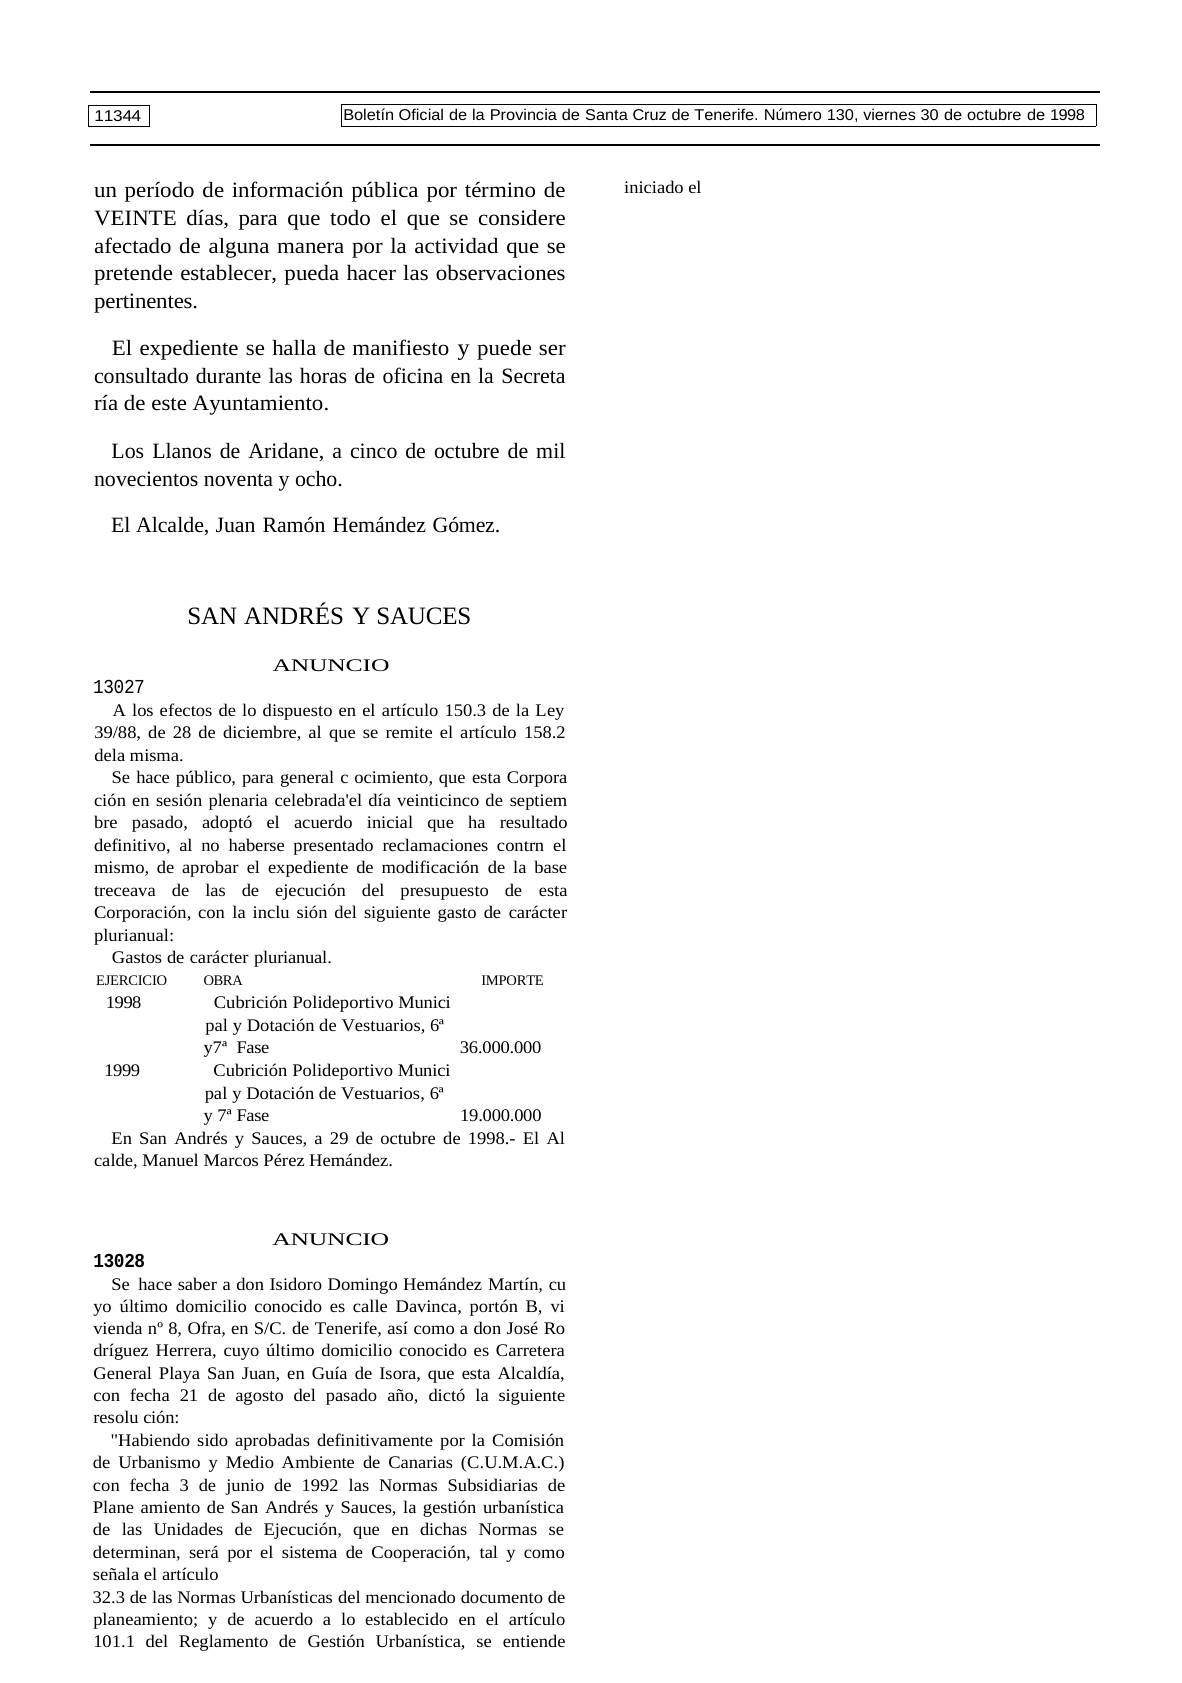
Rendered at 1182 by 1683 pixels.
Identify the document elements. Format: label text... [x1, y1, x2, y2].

text A los efectos de lo dispuesto en el artículo 150.3 de la Ley 39/88, de 28 de diciembre, al que se remite el artículo 158.2 dela misma. [94, 700, 566, 765]
text 32.3 de las Normas Urbanísticas del mencionado documento de planeamiento; y de acuerdo a lo establecido en el artículo 101.1 del Reglamento de Gestión Urbanística, se entiende [92, 1587, 566, 1651]
text Los Llanos de Aridane, a cinco de octubre de mil novecientos noventa y ocho. [94, 438, 567, 491]
text y7ª Fase 36.000.000 [203, 1037, 571, 1057]
text ANUNCIO [185, 655, 477, 675]
text El Alcalde, Juan Ramón Hemández Gómez. [111, 512, 571, 537]
text Se hace público, para general c ocimiento, que esta Corpora­ ción en sesión plenaria celebrada'el día veinticinco de septiem­ bre pasado, adoptó el acuerdo inicial que ha resultado definitivo, al no haberse presentado reclamaciones contrn el mismo, de aprobar el expediente de modificación de la base treceava de las de ejecución del presupuesto de esta Corporación, con la inclu­ sión del siguiente gasto de carácter plurianual: [94, 767, 567, 945]
text "Habiendo sido aprobadas definitivamente por la Comisión de Urbanismo y Medio Ambiente de Canarias (C.U.M.A.C.) con fecha 3 de junio de 1992 las Normas Subsidiarias de Plane­ amiento de San Andrés y Sauces, la gestión urbanística de las Unidades de Ejecución, que en dichas Normas se determinan, será por el sistema de Cooperación, tal y como señala el artículo [93, 1430, 565, 1584]
text 1998 Cubrición Polideportivo Munici­ [81, 992, 451, 1012]
text y 7ª Fase 19.000.000 [203, 1105, 571, 1125]
text 1999 Cubrición Polideportivo Munici­ [81, 1060, 450, 1080]
text Gastos de carácter plurianual. [112, 947, 571, 967]
text Se hace saber a don Isidoro Domingo Hemández Martín, cu­ yo último domicilio conocido es calle Davinca, portón B, vi­ vienda nº 8, Ofra, en S/C. de Tenerife, así como a don José Ro­ dríguez Herrera, cuyo último domicilio conocido es Carretera General Playa San Juan, en Guía de Isora, que esta Alcaldía, con fecha 21 de agosto del pasado año, dictó la siguiente resolu­ ción: [93, 1273, 566, 1427]
text En San Andrés y Sauces, a 29 de octubre de 1998.- El Al­ calde, Manuel Marcos Pérez Hemández. [94, 1127, 566, 1170]
text EJERCICIO OBRA IMPORTE [96, 971, 571, 988]
text un período de información pública por término de VEINTE días, para que todo el que se considere afectado de alguna manera por la actividad que se pretende establecer, pueda hacer las observaciones pertinentes. [94, 177, 567, 313]
text El expediente se halla de manifiesto y puede ser consultado durante las horas de oficina en la Secreta­ ría de este Ayuntamiento. [94, 334, 566, 415]
text iniciado el [623, 177, 1109, 197]
text pal y Dotación de Vestuarios, 6ª [81, 1082, 444, 1103]
text pal y Dotación de Vestuarios, 6ª [81, 1014, 444, 1035]
subtitle SAN ANDRÉS Y SAUCES [185, 601, 473, 630]
subtitle 13028 [93, 1251, 571, 1273]
text 13027 [93, 677, 571, 699]
text ANUNCIO [185, 1228, 476, 1249]
